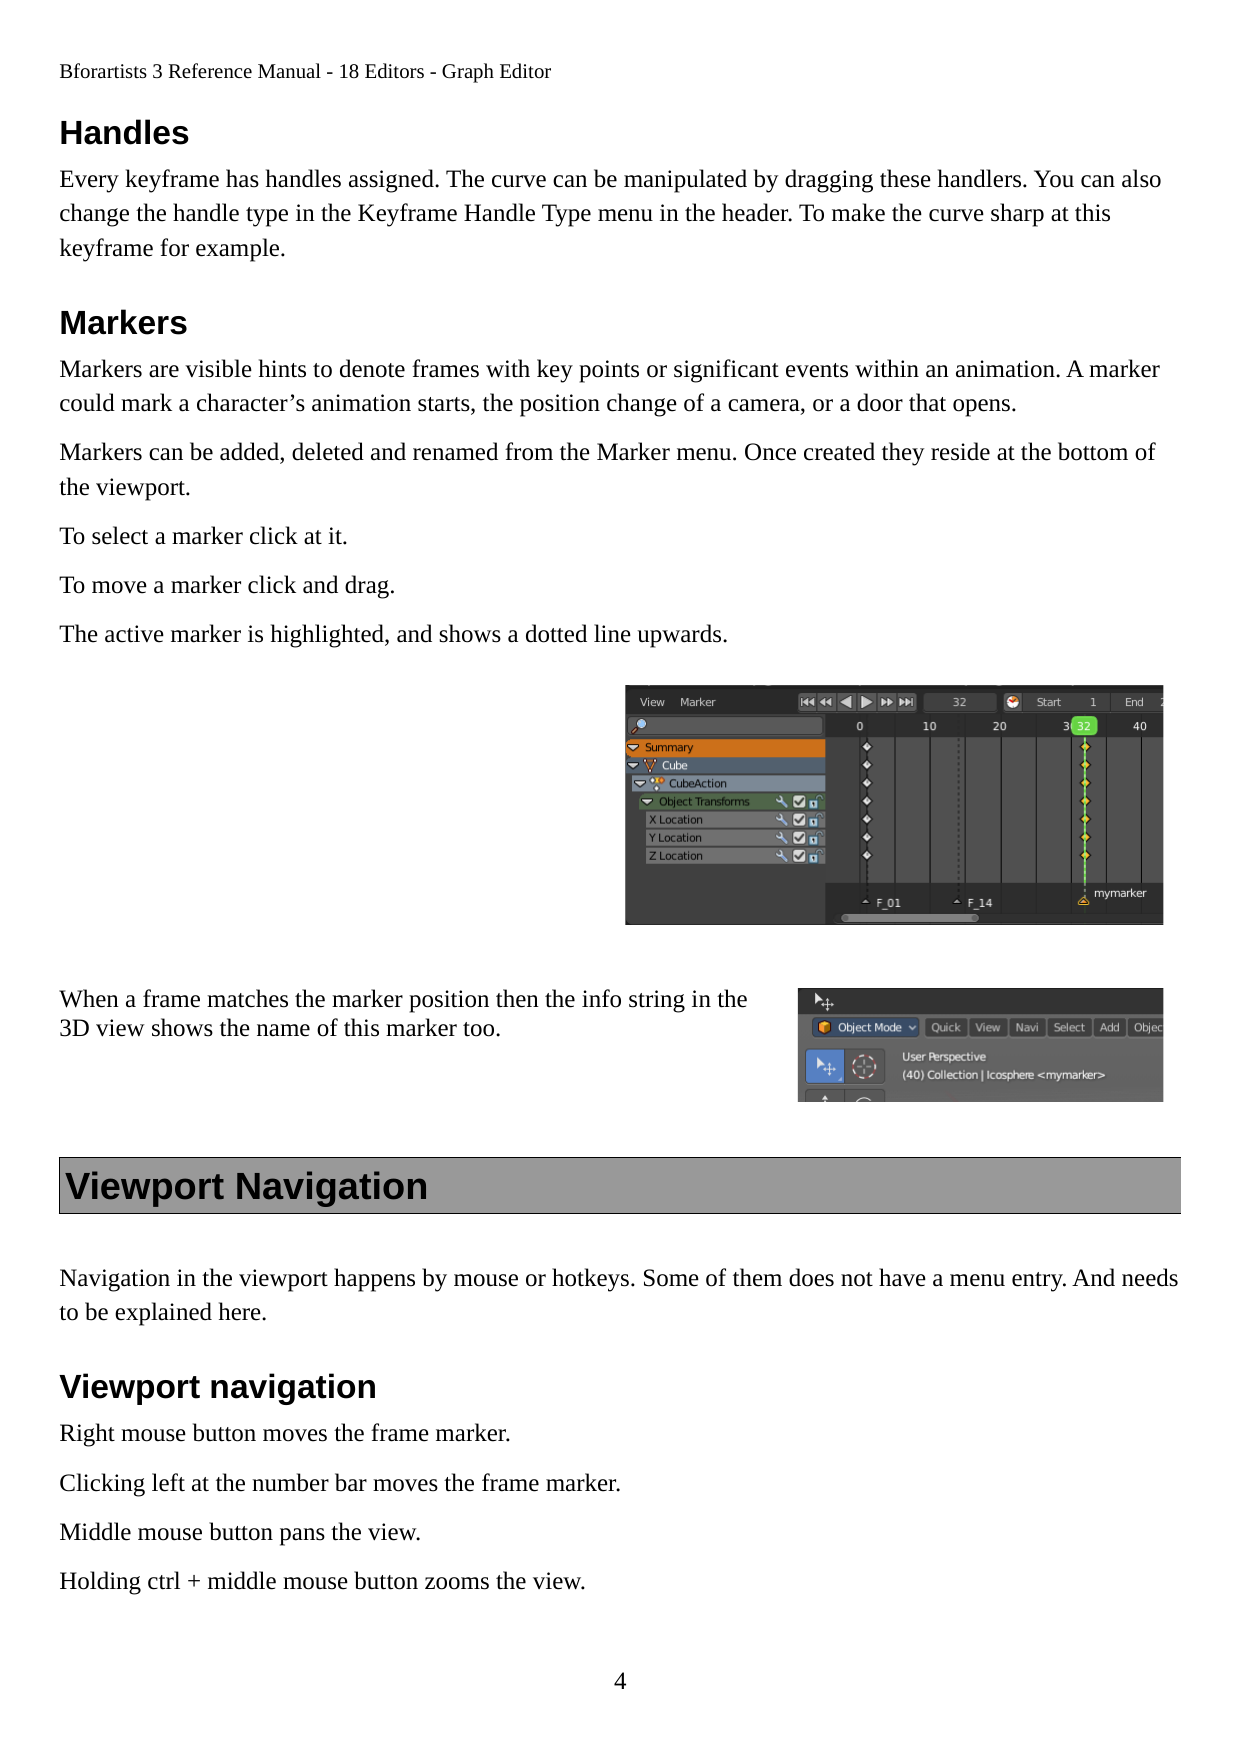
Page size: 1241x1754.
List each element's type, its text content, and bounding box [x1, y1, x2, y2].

text Markers can be added, deleted and renamed from the Marker menu. Once created they reside at the bottom of the viewport. [59, 437, 1181, 501]
text Every keyframe has handles assigned. The curve can be manipulated by dragging these handlers. You can also change the handle type in the Keyframe Handle Type menu in the header. To make the curve sharp at this keyframe for example. [59, 164, 1181, 261]
text Right mouse button moves the frame marker. [59, 1418, 1181, 1447]
text Navigation in the viewport happens by mouse or hotkeys. Some of them does not have a menu entry. And needs to be explained here. [59, 1263, 1181, 1326]
text To select a marker click at it. [59, 521, 1181, 549]
text Clicking left at the number bar moves the frame marker. [59, 1468, 1181, 1496]
subtitle Handles [59, 113, 1181, 151]
subtitle Markers [59, 303, 1181, 341]
picture [625, 685, 1164, 925]
text The active marker is highlighted, and shows a dotted line upwards. [59, 619, 1181, 648]
subtitle Viewport navigation [59, 1367, 1181, 1406]
table_header Viewport Navigation [60, 1158, 1181, 1213]
text To move a marker click and drag. [59, 570, 1181, 599]
text Holding ctrl + middle mouse button zooms the view. [59, 1566, 1181, 1594]
text Markers are visible hints to denote frames with key points or significant events within an animation. A marker could mark a character’s animation starts, the position change of a camera, or a door that opens. [59, 354, 1181, 417]
text When a frame matches the marker position then the info string in the 3D view shows the name of this marker too. [59, 984, 1181, 1042]
text Middle mouse button pans the view. [59, 1517, 1181, 1545]
picture [797, 988, 1164, 1102]
